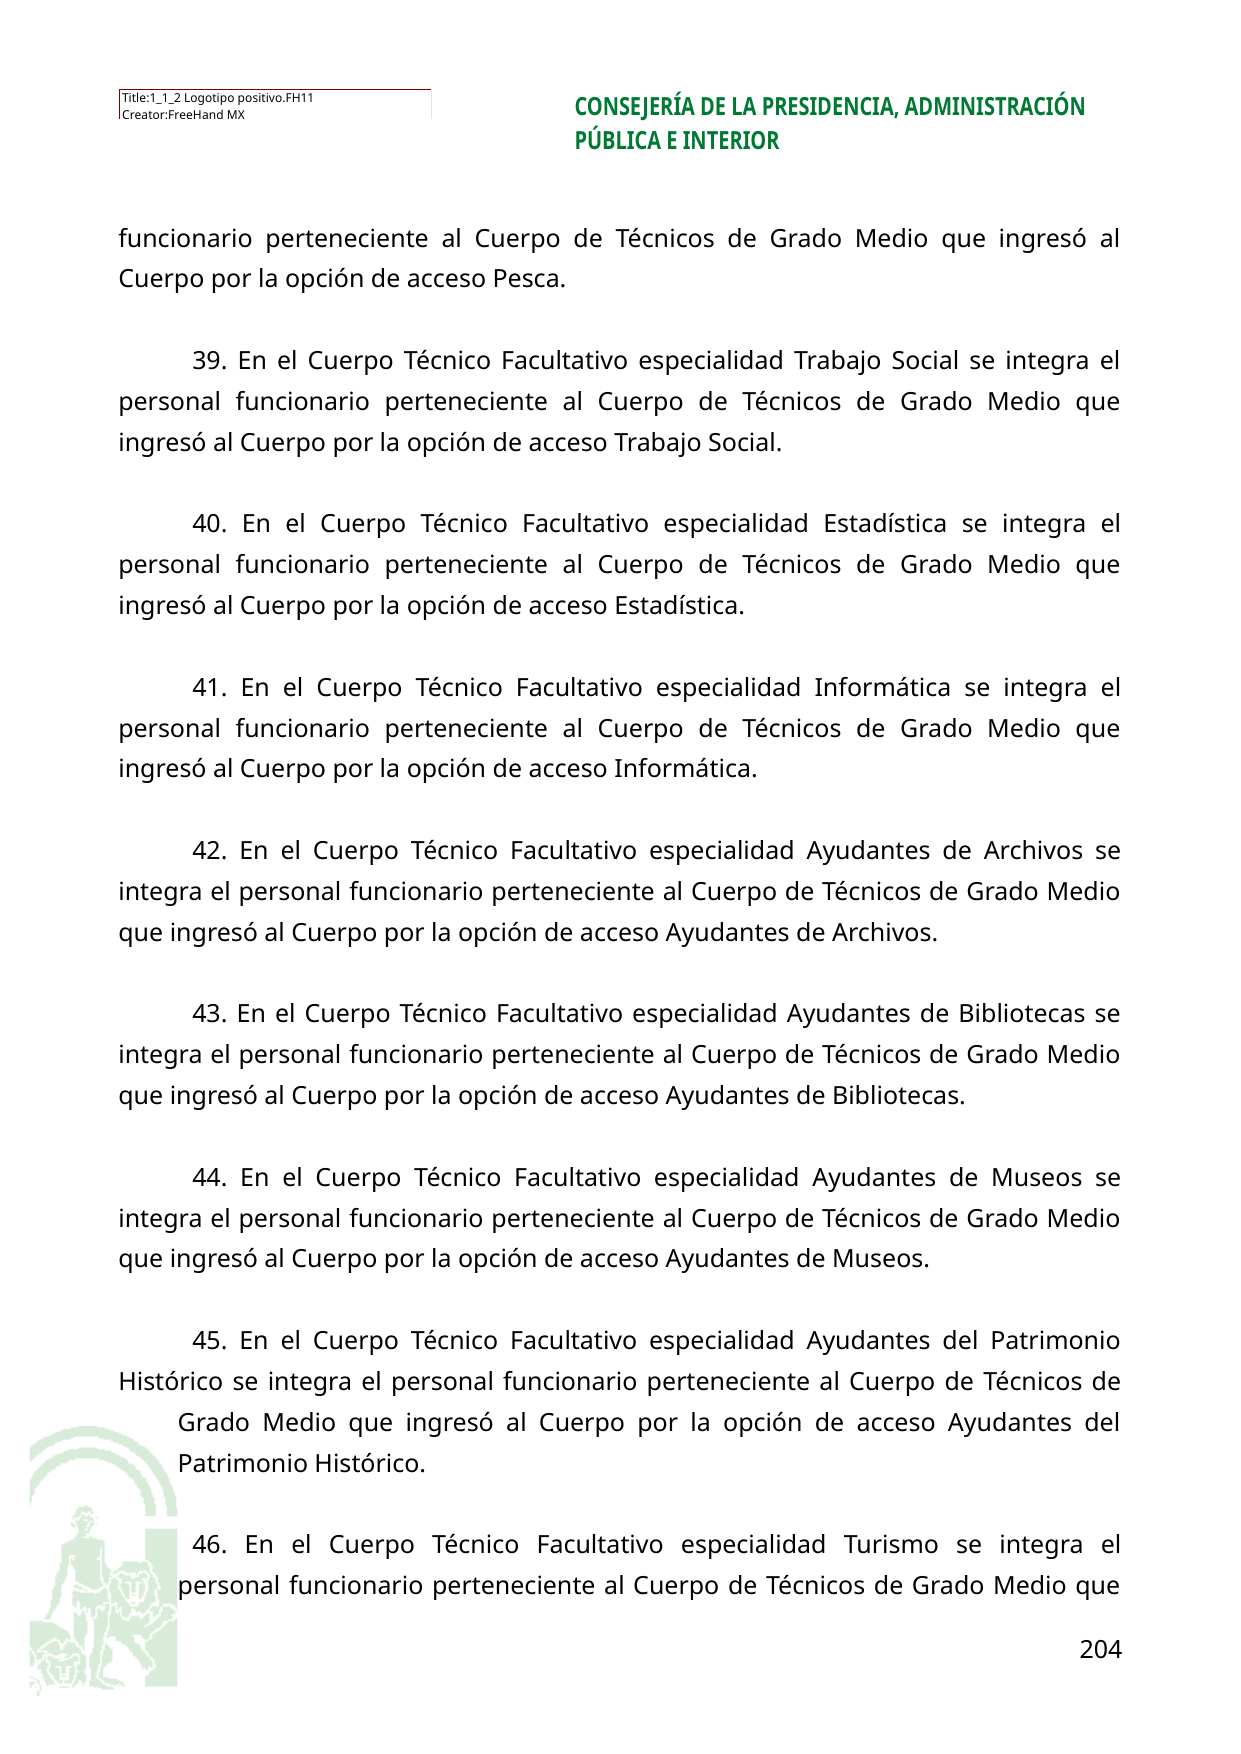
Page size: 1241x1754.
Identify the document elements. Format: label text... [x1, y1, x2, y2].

text 41. En el Cuerpo Técnico Facultativo especialidad Informática se integra el personal funcionario perteneciente al Cuerpo de Técnicos de Grado Medio que ingresó al Cuerpo por la opción de acceso Informática. [118, 669, 1122, 785]
picture [29, 1426, 178, 1696]
text 43. En el Cuerpo Técnico Facultativo especialidad Ayudantes de Bibliotecas se integra el personal funcionario perteneciente al Cuerpo de Técnicos de Grado Medio que ingresó al Cuerpo por la opción de acceso Ayudantes de Bibliotecas. [118, 996, 1122, 1112]
text 44. En el Cuerpo Técnico Facultativo especialidad Ayudantes de Museos se integra el personal funcionario perteneciente al Cuerpo de Técnicos de Grado Medio que ingresó al Cuerpo por la opción de acceso Ayudantes de Museos. [118, 1159, 1122, 1275]
text funcionario perteneciente al Cuerpo de Técnicos de Grado Medio que ingresó al Cuerpo por la opción de acceso Pesca. [118, 220, 1122, 295]
text 45. En el Cuerpo Técnico Facultativo especialidad Ayudantes del Patrimonio Histórico se integra el personal funcionario perteneciente al Cuerpo de Técnicos de Grado Medio que ingresó al Cuerpo por la opción de acceso Ayudantes del Patrimonio Histórico. [118, 1323, 1122, 1479]
text 39. En el Cuerpo Técnico Facultativo especialidad Trabajo Social se integra el personal funcionario perteneciente al Cuerpo de Técnicos de Grado Medio que ingresó al Cuerpo por la opción de acceso Trabajo Social. [118, 343, 1122, 458]
text 40. En el Cuerpo Técnico Facultativo especialidad Estadística se integra el personal funcionario perteneciente al Cuerpo de Técnicos de Grado Medio que ingresó al Cuerpo por la opción de acceso Estadística. [118, 506, 1122, 622]
text 46. En el Cuerpo Técnico Facultativo especialidad Turismo se integra el personal funcionario perteneciente al Cuerpo de Técnicos de Grado Medio que [178, 1527, 1122, 1602]
text 42. En el Cuerpo Técnico Facultativo especialidad Ayudantes de Archivos se integra el personal funcionario perteneciente al Cuerpo de Técnicos de Grado Medio que ingresó al Cuerpo por la opción de acceso Ayudantes de Archivos. [118, 833, 1122, 948]
